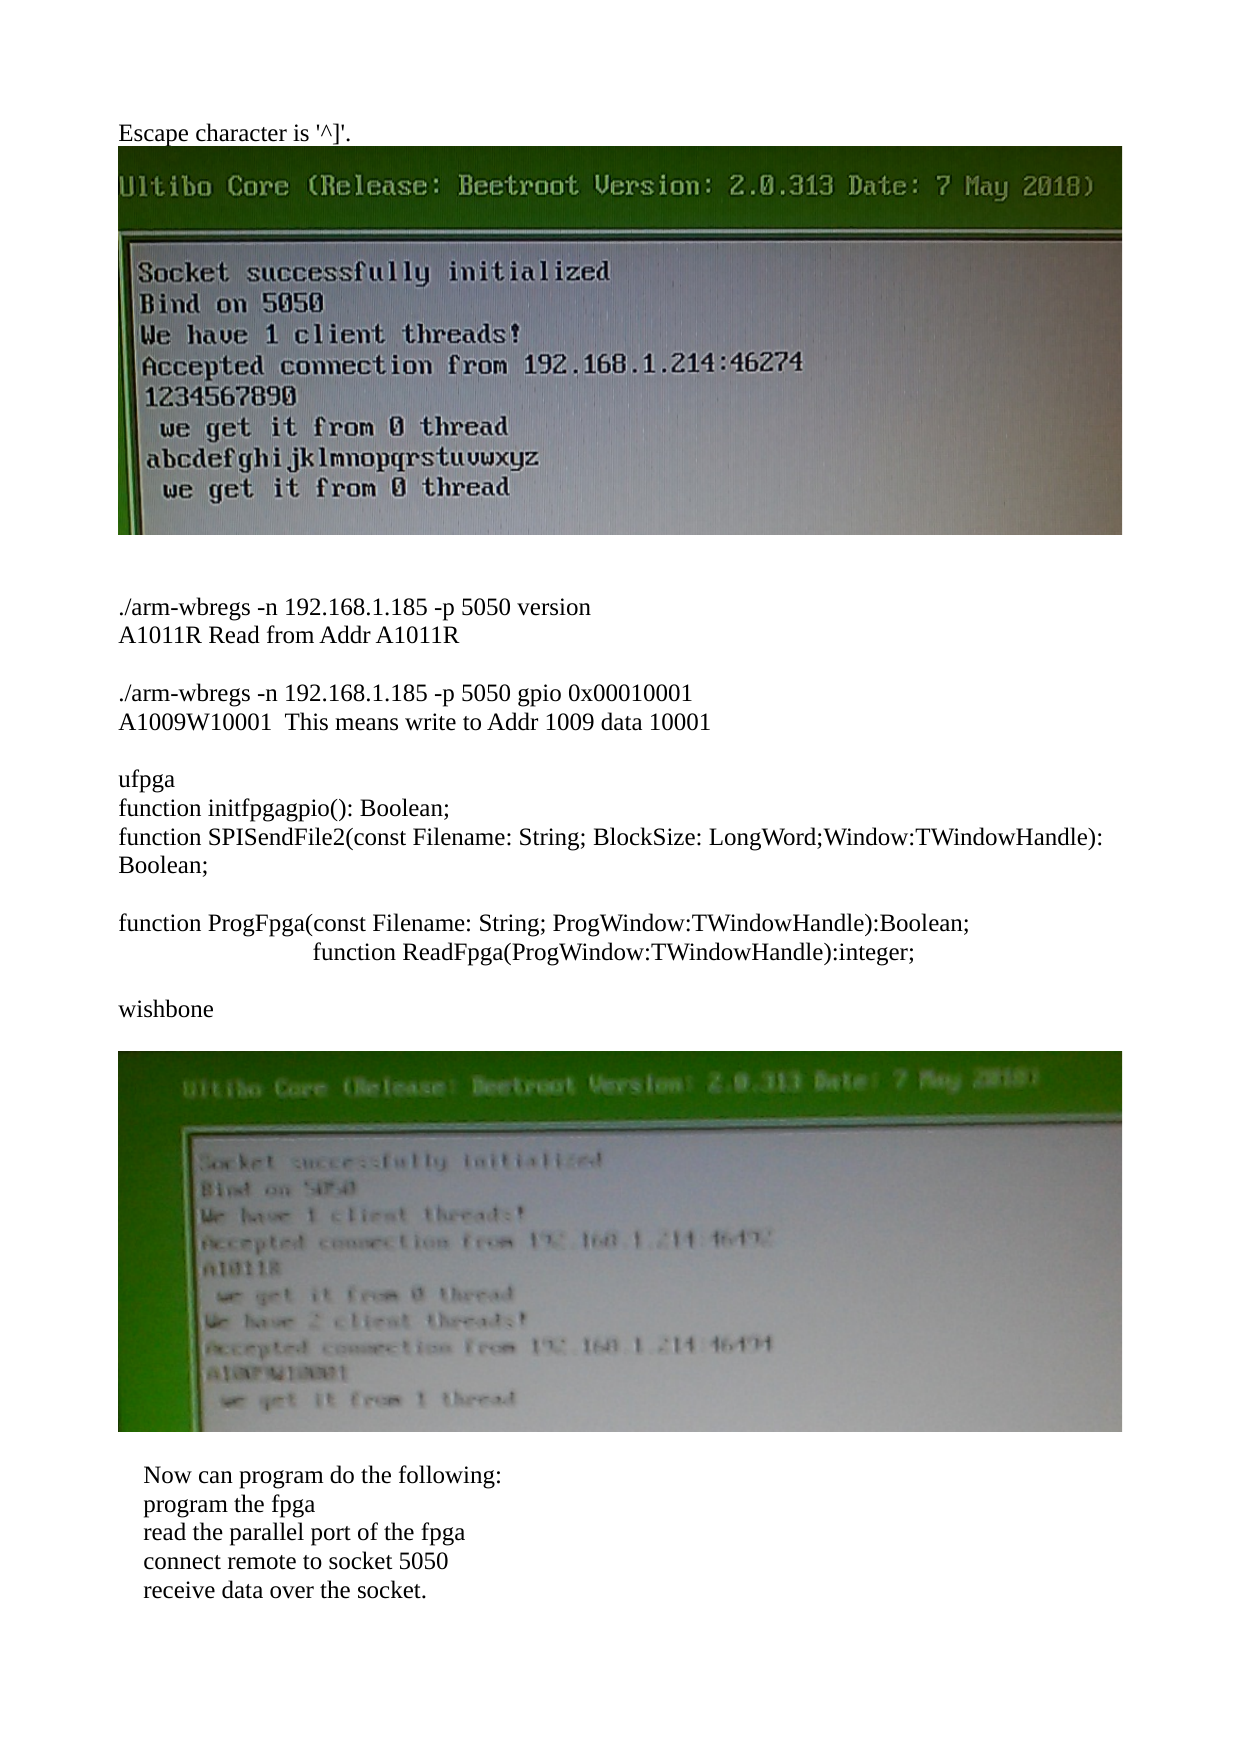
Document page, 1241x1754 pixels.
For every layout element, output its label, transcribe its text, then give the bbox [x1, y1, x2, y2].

text program the fpga [118, 1489, 1122, 1517]
text ./arm-wbregs -n 192.168.1.185 -p 5050 gpio 0x00010001 [118, 678, 1122, 707]
text function initfpgagpio(): Boolean; [118, 793, 1122, 822]
text read the parallel port of the fpga [118, 1517, 1122, 1546]
picture [118, 1051, 1123, 1432]
text ufpga [118, 764, 1122, 793]
picture [118, 146, 1123, 535]
text function SPISendFile2(const Filename: String; BlockSize: LongWord;Window:TWindowHandle): Boolean; [118, 822, 1122, 879]
text ./arm-wbregs -n 192.168.1.185 -p 5050 version [118, 592, 1122, 620]
text function ProgFpga(const Filename: String; ProgWindow:TWindowHandle):Boolean; [118, 908, 1122, 937]
text function ReadFpga(ProgWindow:TWindowHandle):integer; [118, 937, 1122, 965]
text A1009W10001 This means write to Addr 1009 data 10001 [118, 707, 1122, 735]
text connect remote to socket 5050 [118, 1546, 1122, 1575]
text A1011R Read from Addr A1011R [118, 620, 1122, 649]
text wishbone [118, 994, 1122, 1023]
text Escape character is '^]'. [118, 118, 1122, 146]
text receive data over the socket. [118, 1575, 1122, 1604]
text Now can program do the following: [118, 1460, 1122, 1489]
